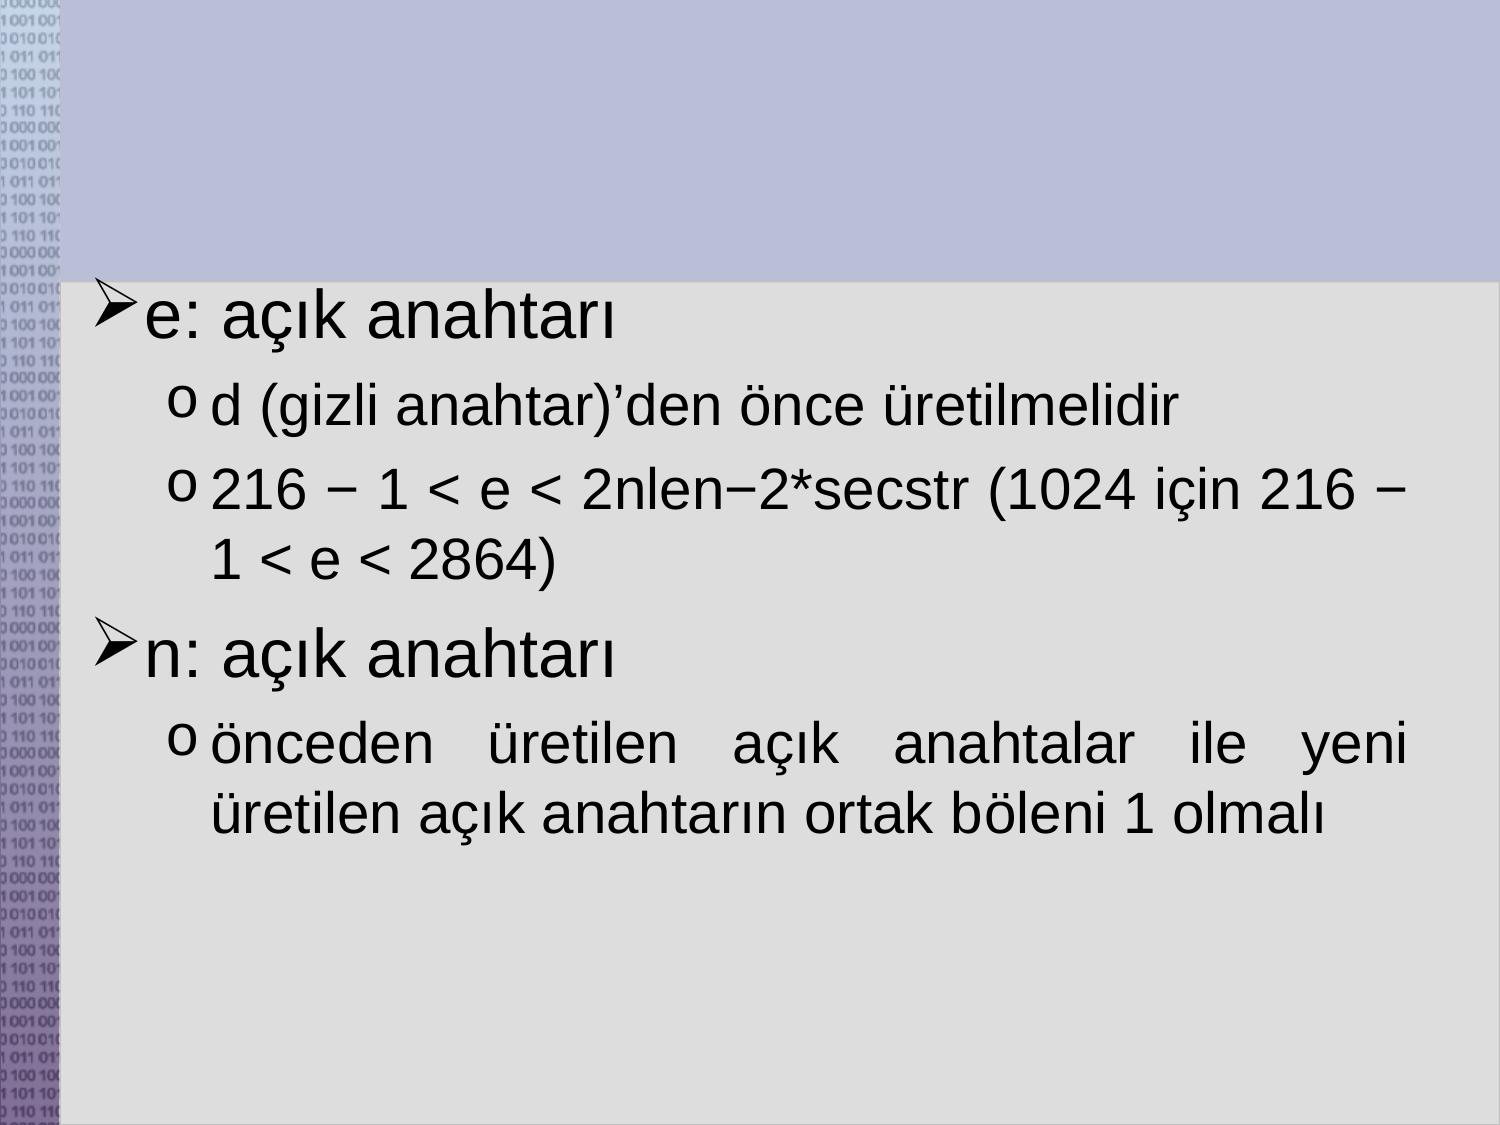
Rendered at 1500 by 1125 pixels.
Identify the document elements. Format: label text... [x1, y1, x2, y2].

list e: açık anahtarı d (gizli anahtar)’den önce üretilmelidir 216 − 1 < e < 2nlen−2*secstr (1024 için 216 − 1 < e < 2864) n: açık anahtarı önceden üretilen açık anahtalar ile yeni üretilen açık anahtarın ortak böleni 1 olmalı [75, 262, 1426, 1006]
picture [0, 0, 61, 1125]
